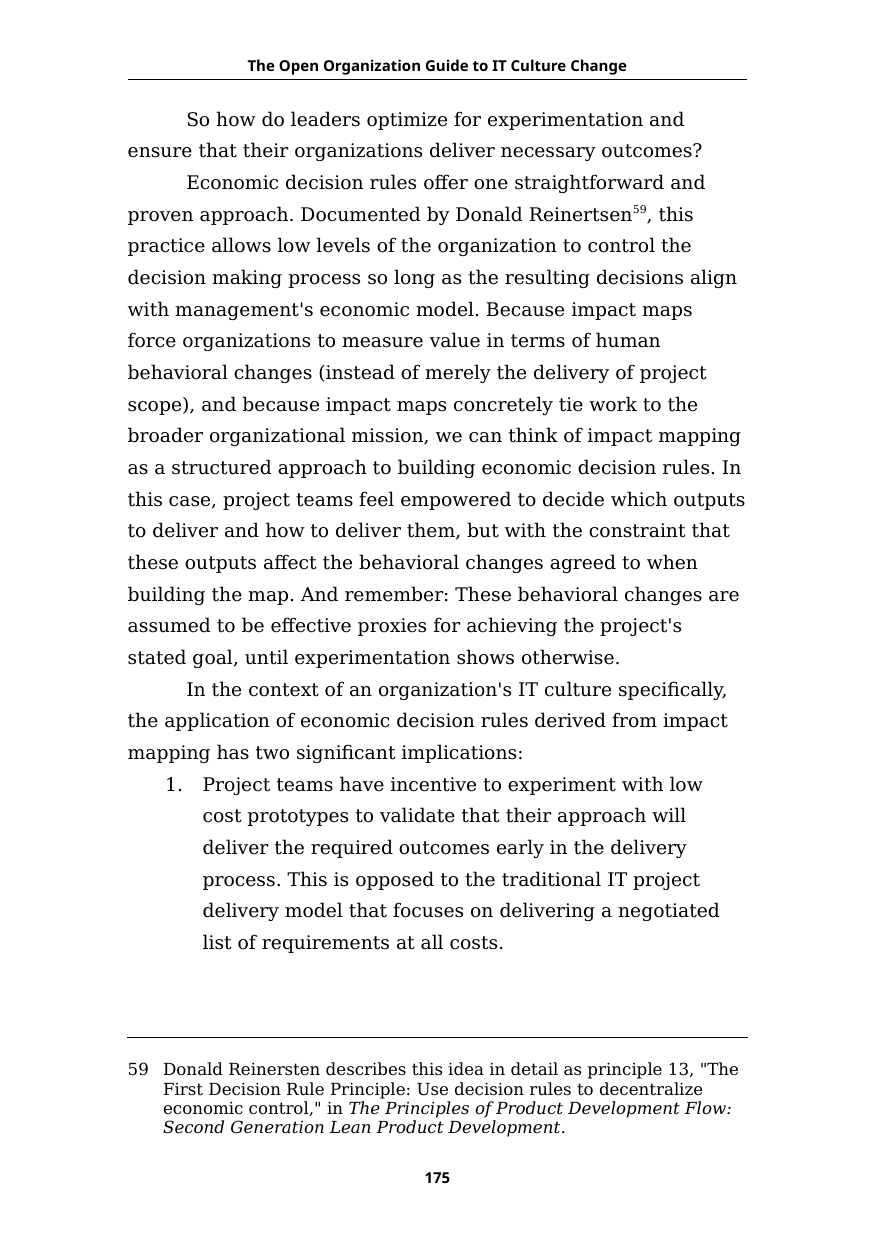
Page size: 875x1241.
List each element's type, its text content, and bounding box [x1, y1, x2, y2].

text In the context of an organization's IT culture specifically, the application of economic decision rules derived from impact mapping has two significant implications: [127, 679, 747, 764]
text So how do leaders optimize for experimentation and ensure that their organizations deliver necessary outcomes? [127, 109, 747, 162]
list Project teams have incentive to experiment with low cost prototypes to validate that their approach will deliver the required outcomes early in the delivery process. This is opposed to the traditional IT project delivery model that focuses on delivering a negotiated list of requirements at all costs. [165, 774, 747, 954]
text Donald Reinersten describes this idea in detail as principle 13, "The First Decision Rule Principle: Use decision rules to decentralize economic control," in The Principles of Product Development Flow: Second Generation Lean Product Development. [127, 1060, 747, 1138]
text Economic decision rules offer one straightforward and proven approach. Documented by Donald Reinertsen, this practice allows low levels of the organization to control the decision making process so long as the resulting decisions align with management's economic model. Because impact maps force organizations to measure value in terms of human behavioral changes (instead of merely the delivery of project scope), and because impact maps concretely tie work to the broader organizational mission, we can think of impact mapping as a structured approach to building economic decision rules. In this case, project teams feel empowered to decide which outputs to deliver and how to deliver them, but with the constraint that these outputs affect the behavioral changes agreed to when building the map. And remember: These behavioral changes are assumed to be effective proxies for achieving the project's stated goal, until experimentation shows otherwise. [127, 172, 747, 669]
